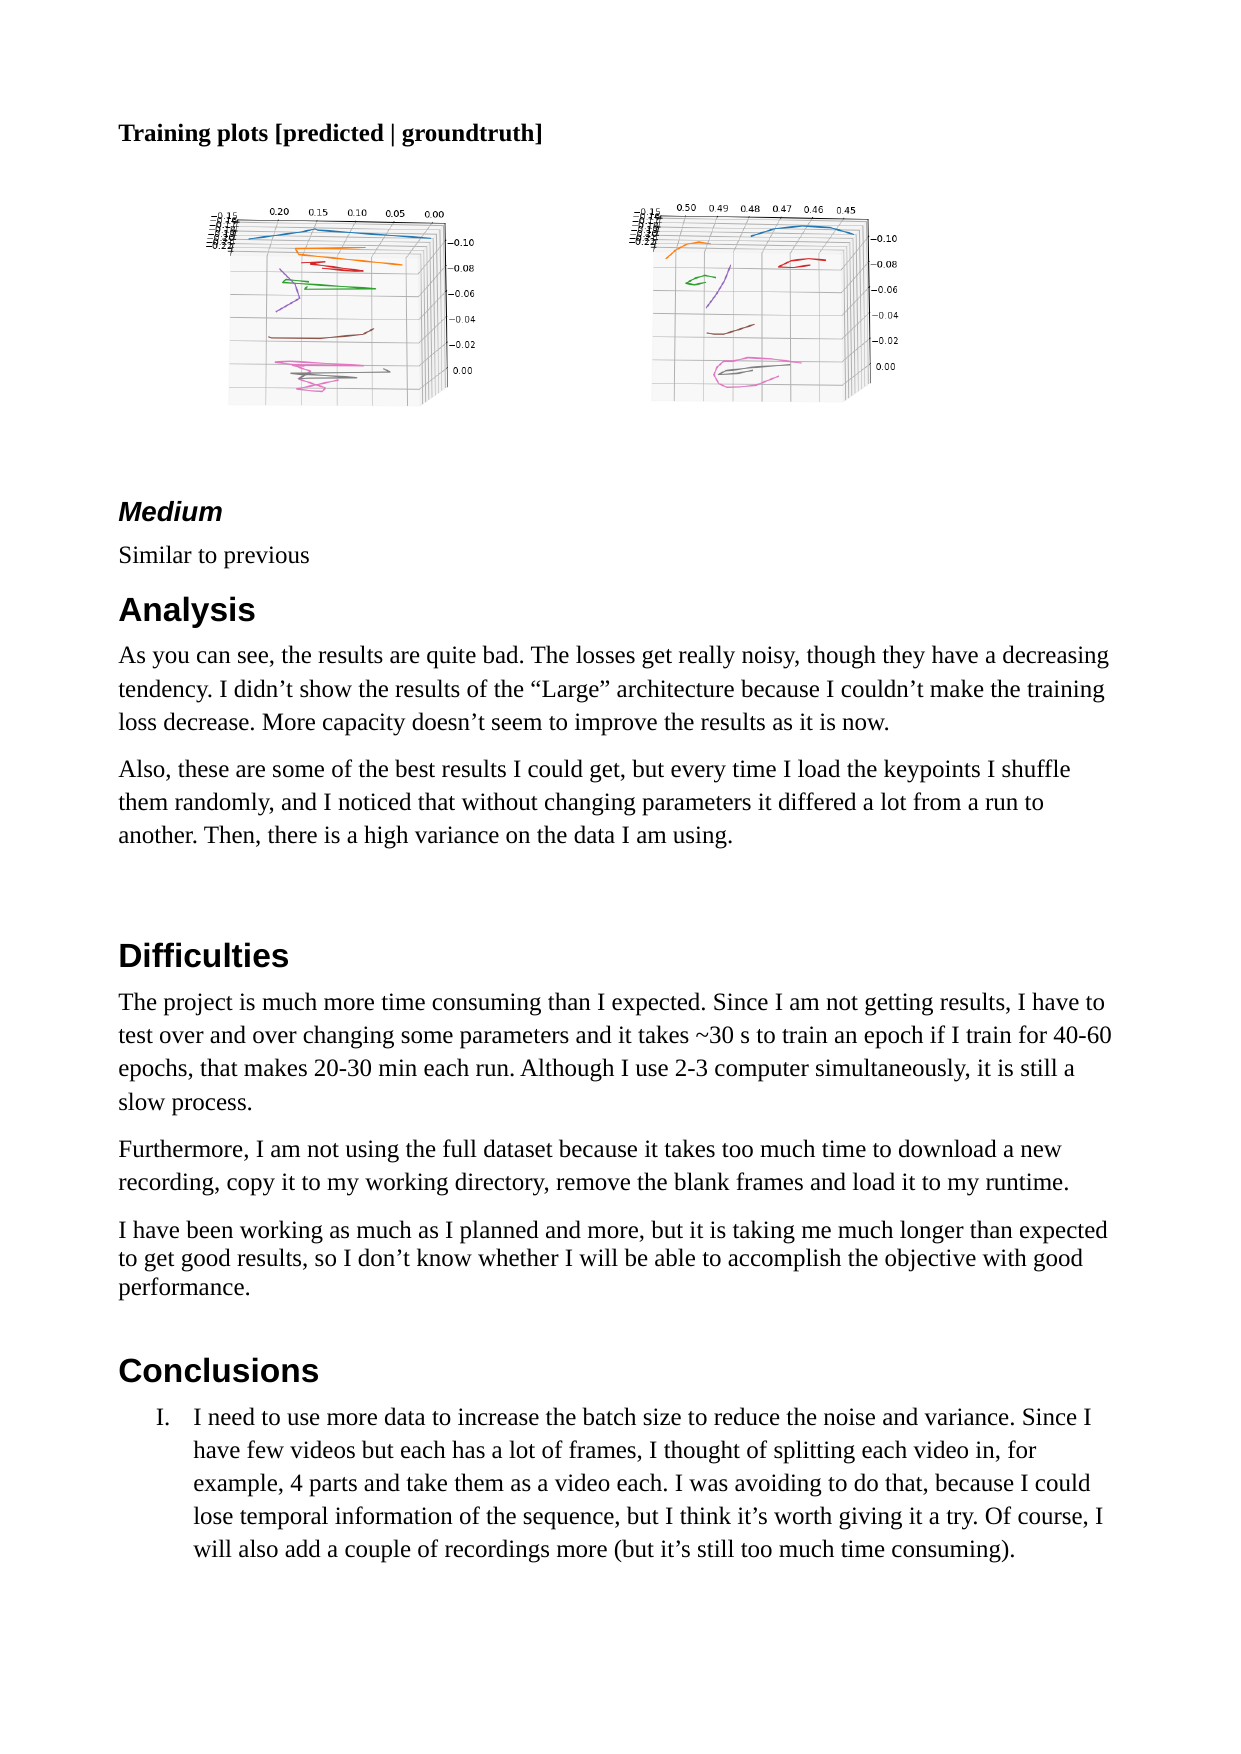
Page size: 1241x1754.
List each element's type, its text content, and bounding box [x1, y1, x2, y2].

picture [173, 193, 348, 372]
text The project is much more time consuming than I expected. Since I am not getting results, I have to test over and over changing some parameters and it takes ~30 s to train an epoch if I train for 40-60 epochs, that makes 20-30 min each run. Although I use 2-3 computer simultaneously, it is still a slow process. [118, 987, 1122, 1115]
subtitle Medium [118, 496, 1122, 527]
picture [557, 146, 820, 328]
text Also, these are some of the best results I could get, but every time I load the keypoints I shuffle them randomly, and I noticed that without changing parameters it differed a lot from a run to another. Then, there is a high variance on the data I am using. [118, 754, 1122, 849]
subtitle Difficulties [118, 936, 1122, 975]
subtitle Analysis [118, 589, 1122, 628]
text I have been working as much as I planned and more, but it is taking me much longer than expected to get good results, so I don’t know whether I will be able to accomplish the objective with good performance. [118, 1215, 1122, 1301]
subtitle Conclusions [118, 1351, 1122, 1389]
text Furthermore, I am not using the full dataset because it takes too much time to download a new recording, copy it to my working directory, remove the blank frames and load it to my runtime. [118, 1134, 1122, 1196]
text Similar to previous [118, 540, 1122, 569]
text Training plots [predicted | groundtruth] [118, 118, 1122, 147]
text As you can see, the results are quite bad. The losses get really noisy, though they have a decreasing tendency. I didn’t show the results of the “Large” architecture because I couldn’t make the training loss decrease. More capacity doesn’t seem to improve the results as it is now. [118, 641, 1122, 735]
list I need to use more data to increase the batch size to reduce the noise and variance. Since I have few videos but each has a lot of frames, I thought of splitting each video in, for example, 4 parts and take them as a video each. I was avoiding to do that, because I could lose temporal information of the sequence, but I think it’s worth giving it a try. Of course, I will also add a couple of recordings more (but it’s still too much time consuming). [156, 1402, 1122, 1563]
